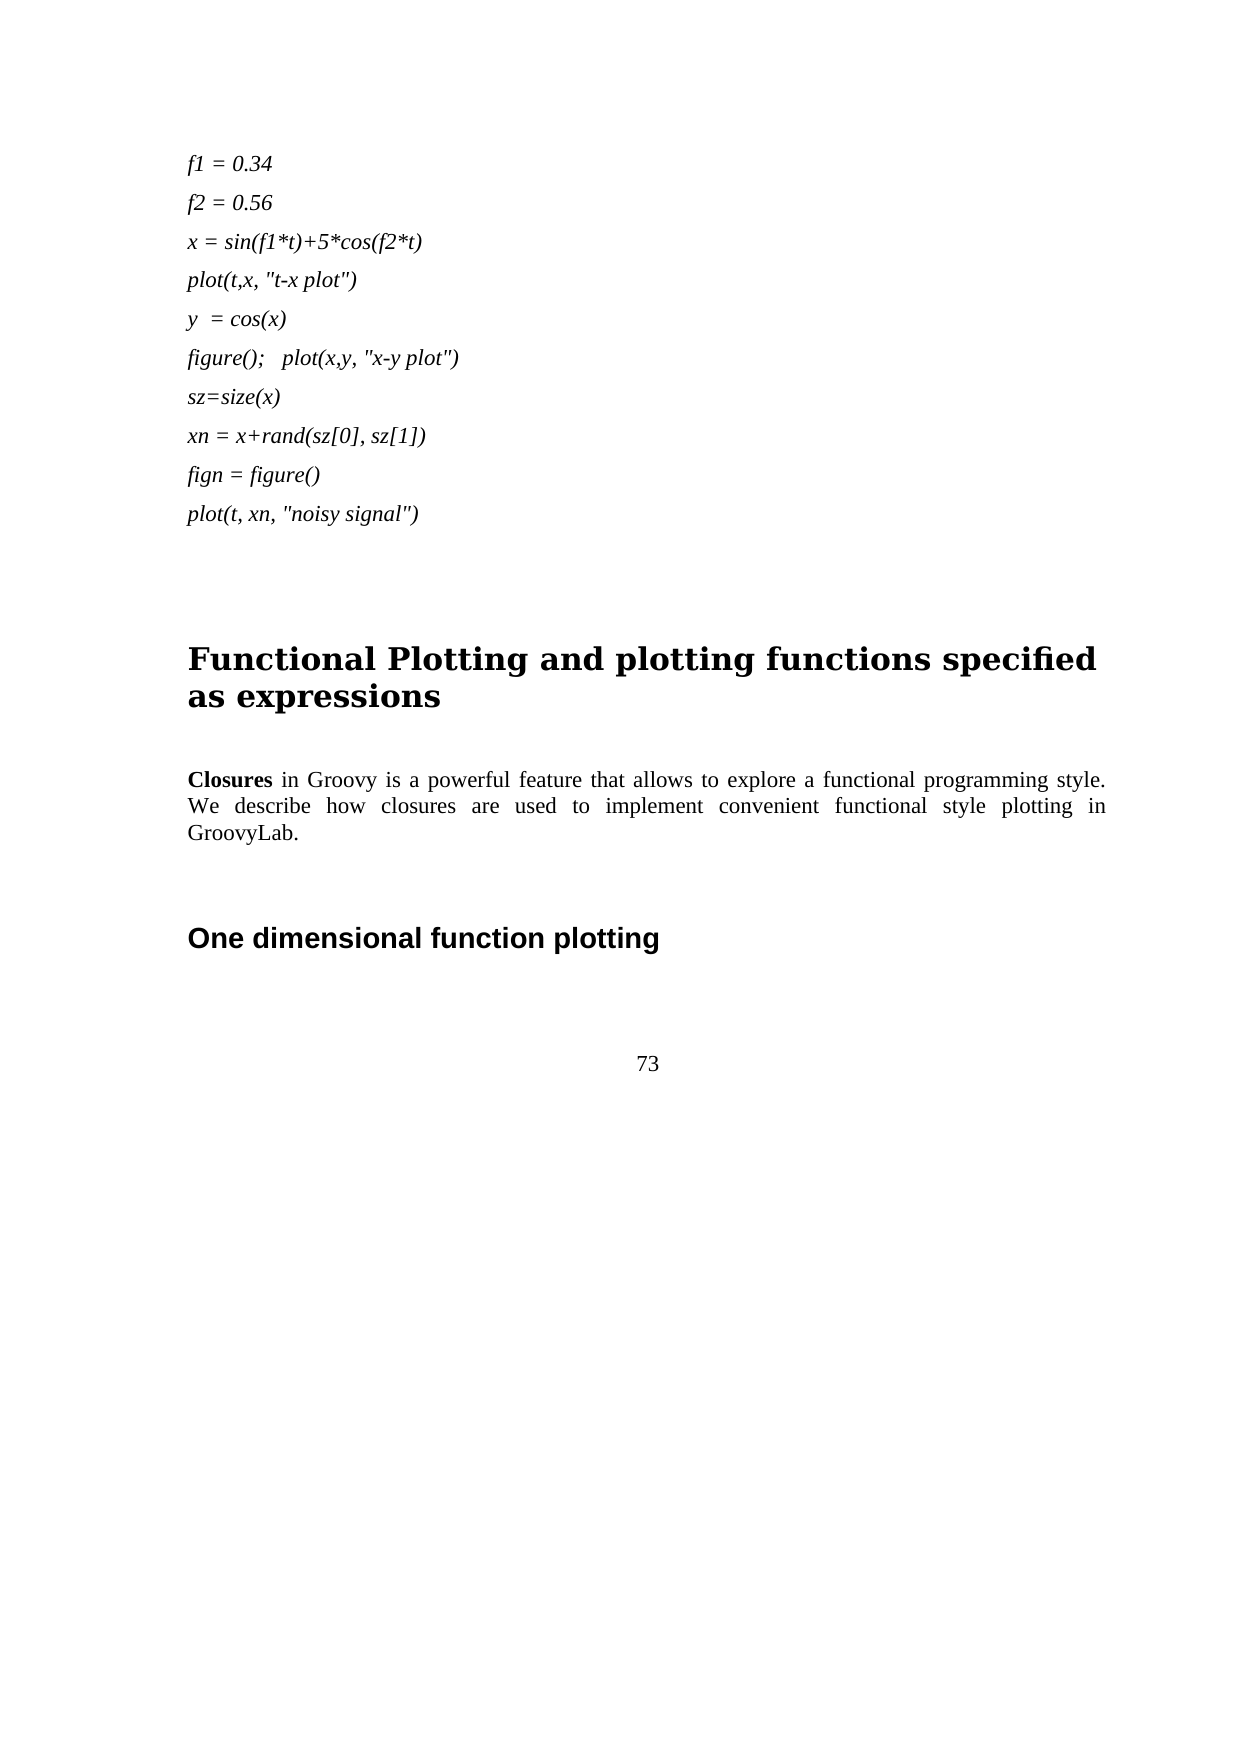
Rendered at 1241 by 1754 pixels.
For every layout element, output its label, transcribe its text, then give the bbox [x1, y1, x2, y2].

subtitle Functional Plotting and plotting functions specified as expressions [187, 641, 1108, 715]
text Closures in Groovy is a powerful feature that allows to explore a functional programming style. We describe how closures are used to implement convenient functional style plotting in GroovyLab. [187, 766, 1108, 845]
text xn = x+rand(sz[0], sz[1]) [187, 422, 1108, 448]
text f1 = 0.34 [187, 150, 1108, 176]
text sz=size(x) [187, 383, 1108, 409]
text figure(); plot(x,y, "x-y plot") [187, 344, 1108, 371]
text plot(t,x, "t-x plot") [187, 267, 1108, 293]
subtitle One dimensional function plotting [187, 922, 1108, 955]
text plot(t, xn, "noisy signal") [187, 500, 1108, 526]
text y = cos(x) [187, 305, 1108, 332]
text fign = figure() [187, 461, 1108, 487]
text x = sin(f1*t)+5*cos(f2*t) [187, 228, 1108, 254]
text f2 = 0.56 [187, 189, 1108, 215]
